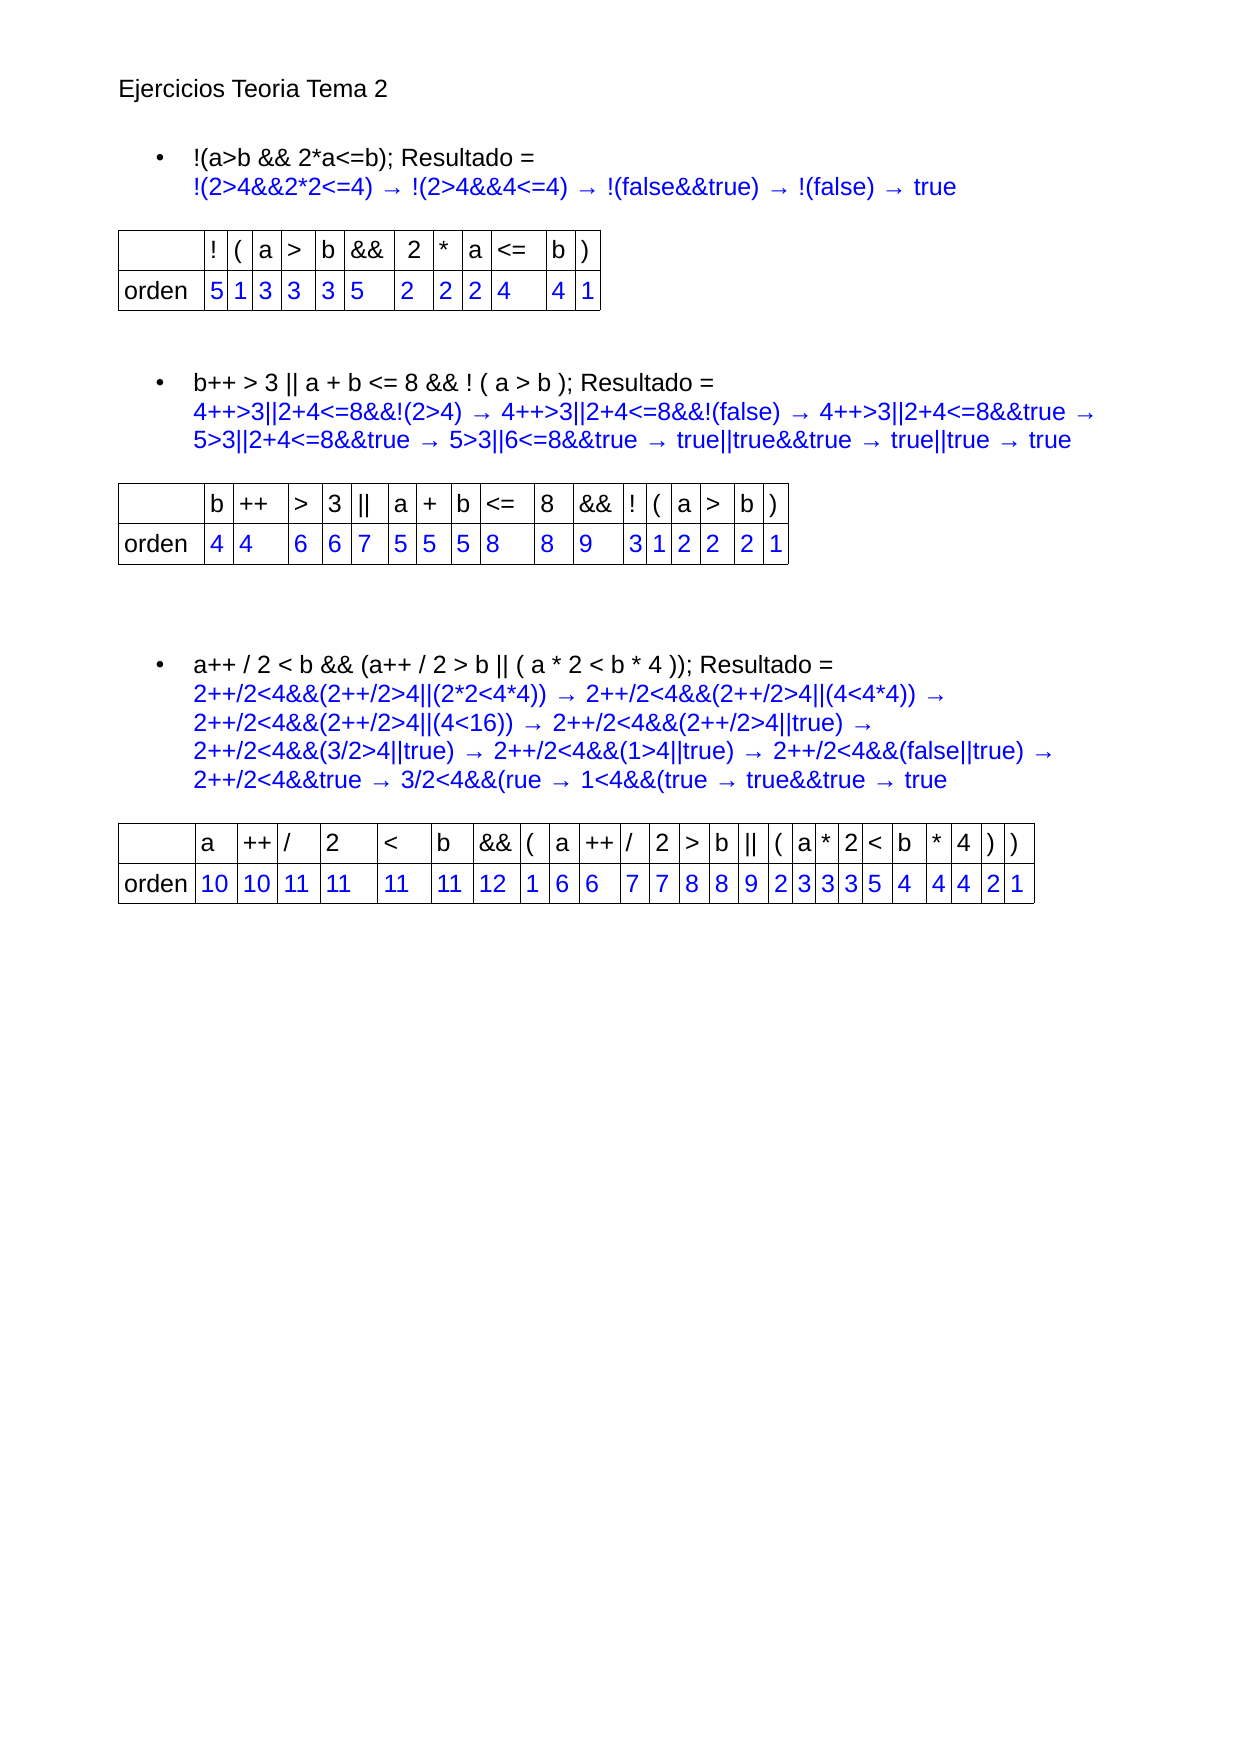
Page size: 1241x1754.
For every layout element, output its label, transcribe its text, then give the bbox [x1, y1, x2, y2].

table_header b [710, 824, 738, 863]
table_header > [680, 824, 709, 863]
table_header ( [647, 484, 671, 523]
table_cell 6 [580, 864, 620, 903]
list b++ > 3 || a + b <= 8 && ! ( a > b ); Resultado = [156, 368, 1122, 397]
table_header ++ [234, 484, 288, 523]
table_header 2 [395, 231, 433, 270]
table_header ) [576, 231, 600, 270]
table_cell 6 [323, 524, 351, 563]
list 5>3||2+4<=8&&true → 5>3||6<=8&&true → true||true&&true → true||true → true [156, 425, 1122, 454]
table_cell 1 [1005, 864, 1034, 903]
table_header ) [1005, 824, 1034, 863]
table_cell 2 [463, 271, 491, 310]
table_cell 5 [389, 524, 416, 563]
list 2++/2<4&&(3/2>4||true) → 2++/2<4&&(1>4||true) → 2++/2<4&&(false||true) → [156, 736, 1122, 765]
table_header < [863, 824, 892, 863]
table_cell 3 [793, 864, 815, 903]
table_cell 8 [481, 524, 534, 563]
table_header ( [769, 824, 792, 863]
table_header a [463, 231, 491, 270]
table_cell 4 [234, 524, 288, 563]
table_cell 9 [739, 864, 768, 903]
table_cell 11 [378, 864, 431, 903]
table_cell 1 [764, 524, 788, 563]
table_header 8 [535, 484, 573, 523]
table_header ! [624, 484, 646, 523]
table_header > [282, 231, 315, 270]
table_cell 8 [535, 524, 573, 563]
table_header 3 [323, 484, 351, 523]
list !(a>b && 2*a<=b); Resultado = [156, 143, 1122, 172]
table_header ( [228, 231, 252, 270]
table_header * [927, 824, 951, 863]
list a++ / 2 < b && (a++ / 2 > b || ( a * 2 < b * 4 )); Resultado = [156, 650, 1122, 679]
table_header ! [205, 231, 227, 270]
table_header 2 [839, 824, 862, 863]
table_cell 3 [624, 524, 646, 563]
list 2++/2<4&&true → 3/2<4&&(rue → 1<4&&(true → true&&true → true [156, 765, 1122, 794]
table_header ) [982, 824, 1004, 863]
table_header / [621, 824, 649, 863]
table_cell 1 [647, 524, 671, 563]
table_header b [547, 231, 575, 270]
table_header [119, 231, 204, 270]
table_cell 2 [395, 271, 433, 310]
table_cell 3 [316, 271, 344, 310]
table_header || [739, 824, 768, 863]
table_cell 3 [839, 864, 862, 903]
table_header b [432, 824, 473, 863]
table_cell 2 [434, 271, 462, 310]
table_cell 5 [452, 524, 480, 563]
table_header <= [492, 231, 546, 270]
table_cell 5 [863, 864, 892, 903]
table_header [119, 824, 195, 863]
table_cell 1 [576, 271, 600, 310]
table_cell 2 [982, 864, 1004, 903]
table_cell 4 [205, 524, 233, 563]
table_cell 10 [238, 864, 277, 903]
table_header a [672, 484, 700, 523]
table_header < [378, 824, 431, 863]
table_cell 5 [205, 271, 227, 310]
table_cell 3 [282, 271, 315, 310]
table_header a [389, 484, 416, 523]
table_cell 4 [492, 271, 546, 310]
list !(2>4&&2*2<=4) → !(2>4&&4<=4) → !(false&&true) → !(false) → true [156, 172, 1122, 201]
table_header b [205, 484, 233, 523]
table_cell 5 [417, 524, 451, 563]
list 4++>3||2+4<=8&&!(2>4) → 4++>3||2+4<=8&&!(false) → 4++>3||2+4<=8&&true → [156, 397, 1122, 425]
table_header a [253, 231, 281, 270]
table_cell 2 [769, 864, 792, 903]
table_cell 2 [735, 524, 763, 563]
table_header && [574, 484, 623, 523]
table_header <= [481, 484, 534, 523]
table_header a [793, 824, 815, 863]
table_cell 11 [321, 864, 377, 903]
table_cell 6 [550, 864, 579, 903]
table_header b [735, 484, 763, 523]
table_header a [196, 824, 237, 863]
table_cell 7 [621, 864, 649, 903]
table_cell 3 [816, 864, 838, 903]
table_header && [345, 231, 394, 270]
table_header ) [764, 484, 788, 523]
table_header + [417, 484, 451, 523]
table_header || [352, 484, 388, 523]
table_cell 1 [521, 864, 549, 903]
table_header ++ [580, 824, 620, 863]
table_cell 1 [228, 271, 252, 310]
table_header b [893, 824, 926, 863]
table_cell 11 [432, 864, 473, 903]
list 2++/2<4&&(2++/2>4||(2*2<4*4)) → 2++/2<4&&(2++/2>4||(4<4*4)) → [156, 679, 1122, 707]
table_cell 8 [710, 864, 738, 903]
table_header b [316, 231, 344, 270]
table_header * [816, 824, 838, 863]
table_cell 4 [893, 864, 926, 903]
table_cell 4 [547, 271, 575, 310]
table_header > [701, 484, 734, 523]
table_cell 2 [701, 524, 734, 563]
table_header 2 [650, 824, 679, 863]
table_cell orden [119, 864, 195, 903]
table_cell orden [119, 524, 204, 563]
table_cell 10 [196, 864, 237, 903]
table_header / [278, 824, 320, 863]
table_header b [452, 484, 480, 523]
table_header * [434, 231, 462, 270]
table_header a [550, 824, 579, 863]
table_cell 5 [345, 271, 394, 310]
table_cell 8 [680, 864, 709, 903]
table_cell 3 [253, 271, 281, 310]
table_header 4 [952, 824, 981, 863]
table_cell 4 [952, 864, 981, 903]
table_cell orden [119, 271, 204, 310]
table_cell 6 [289, 524, 322, 563]
table_header 2 [321, 824, 377, 863]
table_header ++ [238, 824, 277, 863]
table_cell 2 [672, 524, 700, 563]
table_cell 11 [278, 864, 320, 903]
table_header > [289, 484, 322, 523]
table_cell 12 [474, 864, 520, 903]
table_header [119, 484, 204, 523]
table_cell 9 [574, 524, 623, 563]
table_header ( [521, 824, 549, 863]
list 2++/2<4&&(2++/2>4||(4<16)) → 2++/2<4&&(2++/2>4||true) → [156, 707, 1122, 736]
table_cell 7 [650, 864, 679, 903]
table_cell 7 [352, 524, 388, 563]
table_header && [474, 824, 520, 863]
table_cell 4 [927, 864, 951, 903]
